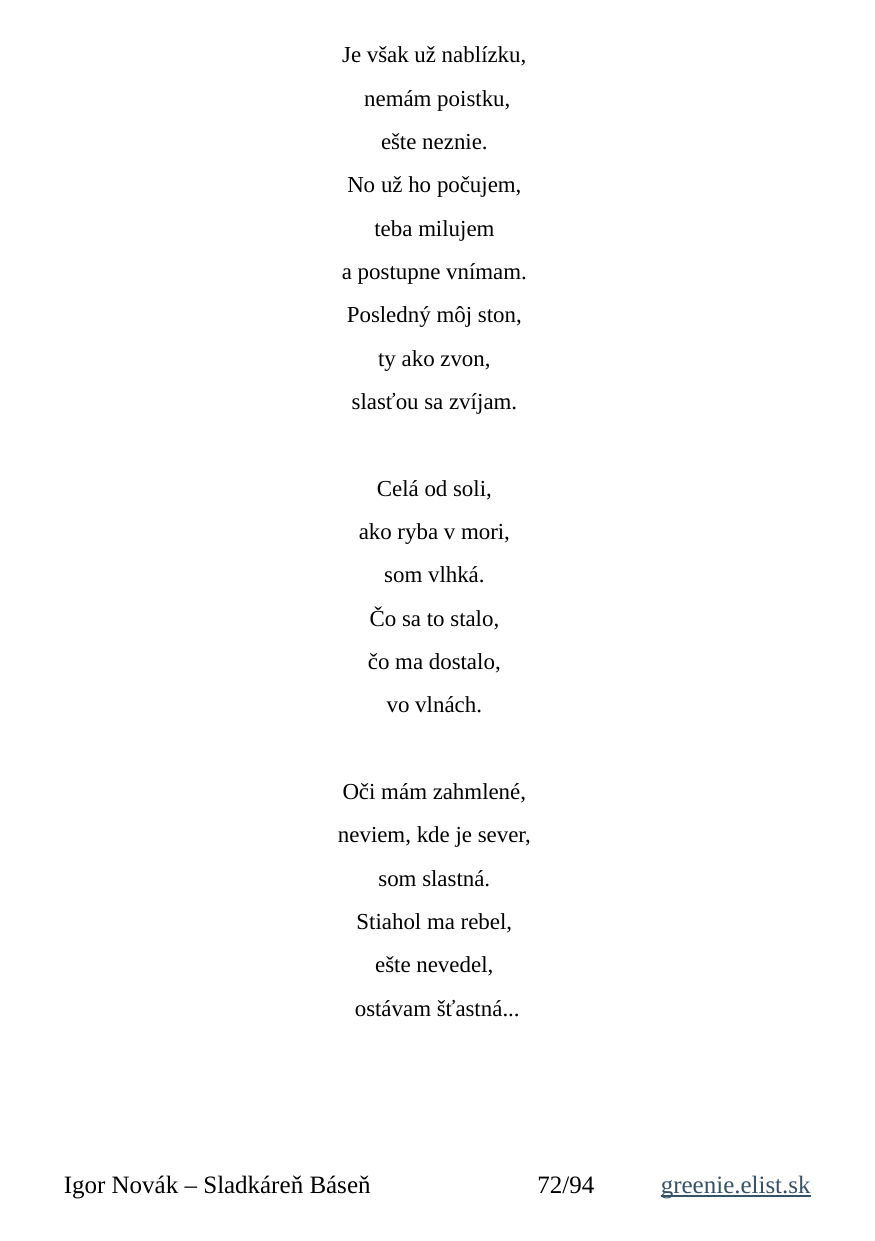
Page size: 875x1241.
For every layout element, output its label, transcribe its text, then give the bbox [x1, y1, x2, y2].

text som slastná. [41, 865, 833, 891]
text nemám poistku, [41, 85, 833, 111]
text ešte neznie. [41, 128, 833, 154]
text teba milujem [41, 215, 833, 241]
text Čo sa to stalo, [41, 605, 833, 631]
text Posledný môj ston, [41, 301, 833, 328]
text neviem, kde je sever, [41, 821, 833, 848]
text a postupne vnímam. [41, 258, 833, 284]
text Oči mám zahmlené, [41, 778, 833, 804]
text Celá od soli, [41, 475, 833, 501]
text ostávam šťastná... [41, 995, 833, 1021]
text ty ako zvon, [41, 345, 833, 371]
text slasťou sa zvíjam. [41, 388, 833, 414]
text No už ho počujem, [41, 171, 833, 198]
text vo vlnách. [41, 691, 833, 718]
text čo ma dostalo, [41, 648, 833, 674]
text ešte nevedel, [41, 951, 833, 978]
text Je však už nablízku, [41, 41, 833, 68]
text ako ryba v mori, [41, 518, 833, 544]
text som vlhká. [41, 561, 833, 588]
text Stiahol ma rebel, [41, 908, 833, 934]
